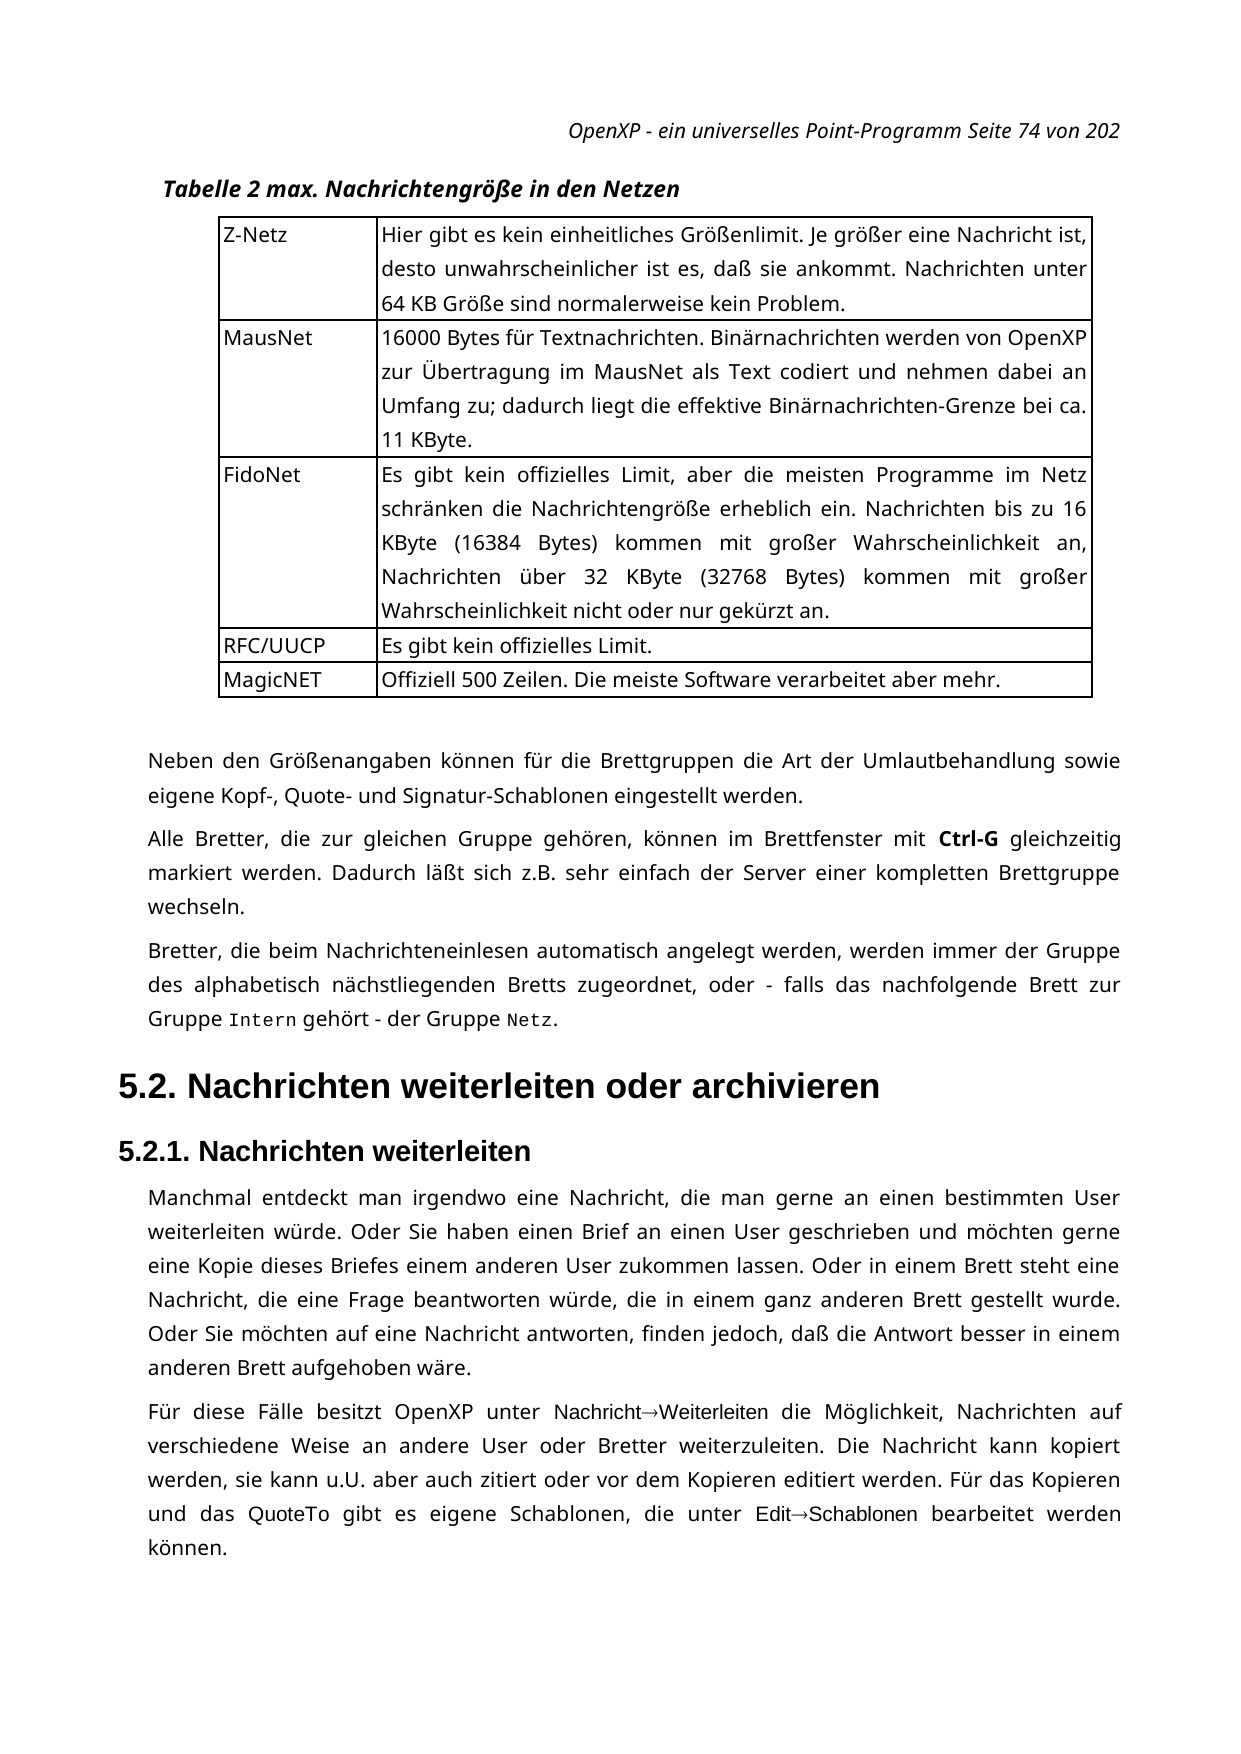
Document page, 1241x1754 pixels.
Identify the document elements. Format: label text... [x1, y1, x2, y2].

text Bretter, die beim Nachrichteneinlesen automatisch angelegt werden, werden immer der Gruppe des alphabetisch nächstliegenden Bretts zugeordnet, oder - falls das nachfolgende Brett zur Gruppe Intern gehört - der Gruppe Netz. [148, 936, 1122, 1032]
text Alle Bretter, die zur gleichen Gruppe gehören, können im Brettfenster mit Ctrl-G gleichzeitig markiert werden. Dadurch läßt sich z.B. sehr einfach der Server einer kompletten Brettgruppe wechseln. [148, 824, 1122, 921]
table_cell Offiziell 500 Zeilen. Die meiste Software verarbeitet aber mehr. [378, 663, 1091, 696]
table_header Z-Netz [220, 218, 376, 319]
table_cell Es gibt kein offizielles Limit. [378, 629, 1091, 661]
table_cell FidoNet [220, 458, 376, 627]
table_header Hier gibt es kein einheitliches Größenlimit. Je größer eine Nachricht ist, desto unwahrscheinlicher ist es, daß sie ankommt. Nachrichten unter 64 KB Größe sind normalerweise kein Problem. [378, 218, 1091, 319]
subtitle 5.2.1. Nachrichten weiterleiten [118, 1129, 1122, 1168]
text Neben den Größenangaben können für die Brettgruppen die Art der Umlautbehandlung sowie eigene Kopf-, Quote- und Signatur-Schablonen eingestellt werden. [148, 746, 1122, 809]
text Für diese Fälle besitzt OpenXP unter Nachricht®Weiterleiten die Möglichkeit, Nachrichten auf verschiedene Weise an andere User oder Bretter weiterzuleiten. Die Nachricht kann kopiert werden, sie kann u.U. aber auch zitiert oder vor dem Kopieren editiert werden. Für das Kopieren und das QuoteTo gibt es eigene Schablonen, die unter Edit®Schablonen bearbeitet werden können. [148, 1397, 1122, 1562]
text Manchmal entdeckt man irgendwo eine Nachricht, die man gerne an einen bestimmten User weiterleiten würde. Oder Sie haben einen Brief an einen User geschrieben und möchten gerne eine Kopie dieses Briefes einem anderen User zukommen lassen. Oder in einem Brett steht eine Nachricht, die eine Frage beantworten würde, die in einem ganz anderen Brett gestellt wurde. Oder Sie möchten auf eine Nachricht antworten, finden jedoch, daß die Antwort besser in einem anderen Brett aufgehoben wäre. [148, 1182, 1122, 1382]
table_cell MagicNET [220, 663, 376, 696]
table_cell 16000 Bytes für Textnachrichten. Binärnachrichten werden von OpenXP zur Übertragung im MausNet als Text codiert und nehmen dabei an Umfang zu; dadurch liegt die effektive Binärnachrichten-Grenze bei ca. 11 KByte. [378, 321, 1091, 456]
subtitle 5.2. Nachrichten weiterleiten oder archivieren [118, 1059, 1122, 1106]
table_cell RFC/UUCP [220, 629, 376, 661]
table_cell MausNet [220, 321, 376, 456]
table_cell Es gibt kein offizielles Limit, aber die meisten Programme im Netz schränken die Nachrichtengröße erheblich ein. Nachrichten bis zu 16 KByte (16384 Bytes) kommen mit großer Wahrscheinlichkeit an, Nachrichten über 32 KByte (32768 Bytes) kommen mit großer Wahrscheinlichkeit nicht oder nur gekürzt an. [378, 458, 1091, 627]
text Tabelle 2 max. Nachrichtengröße in den Netzen [162, 173, 1122, 204]
